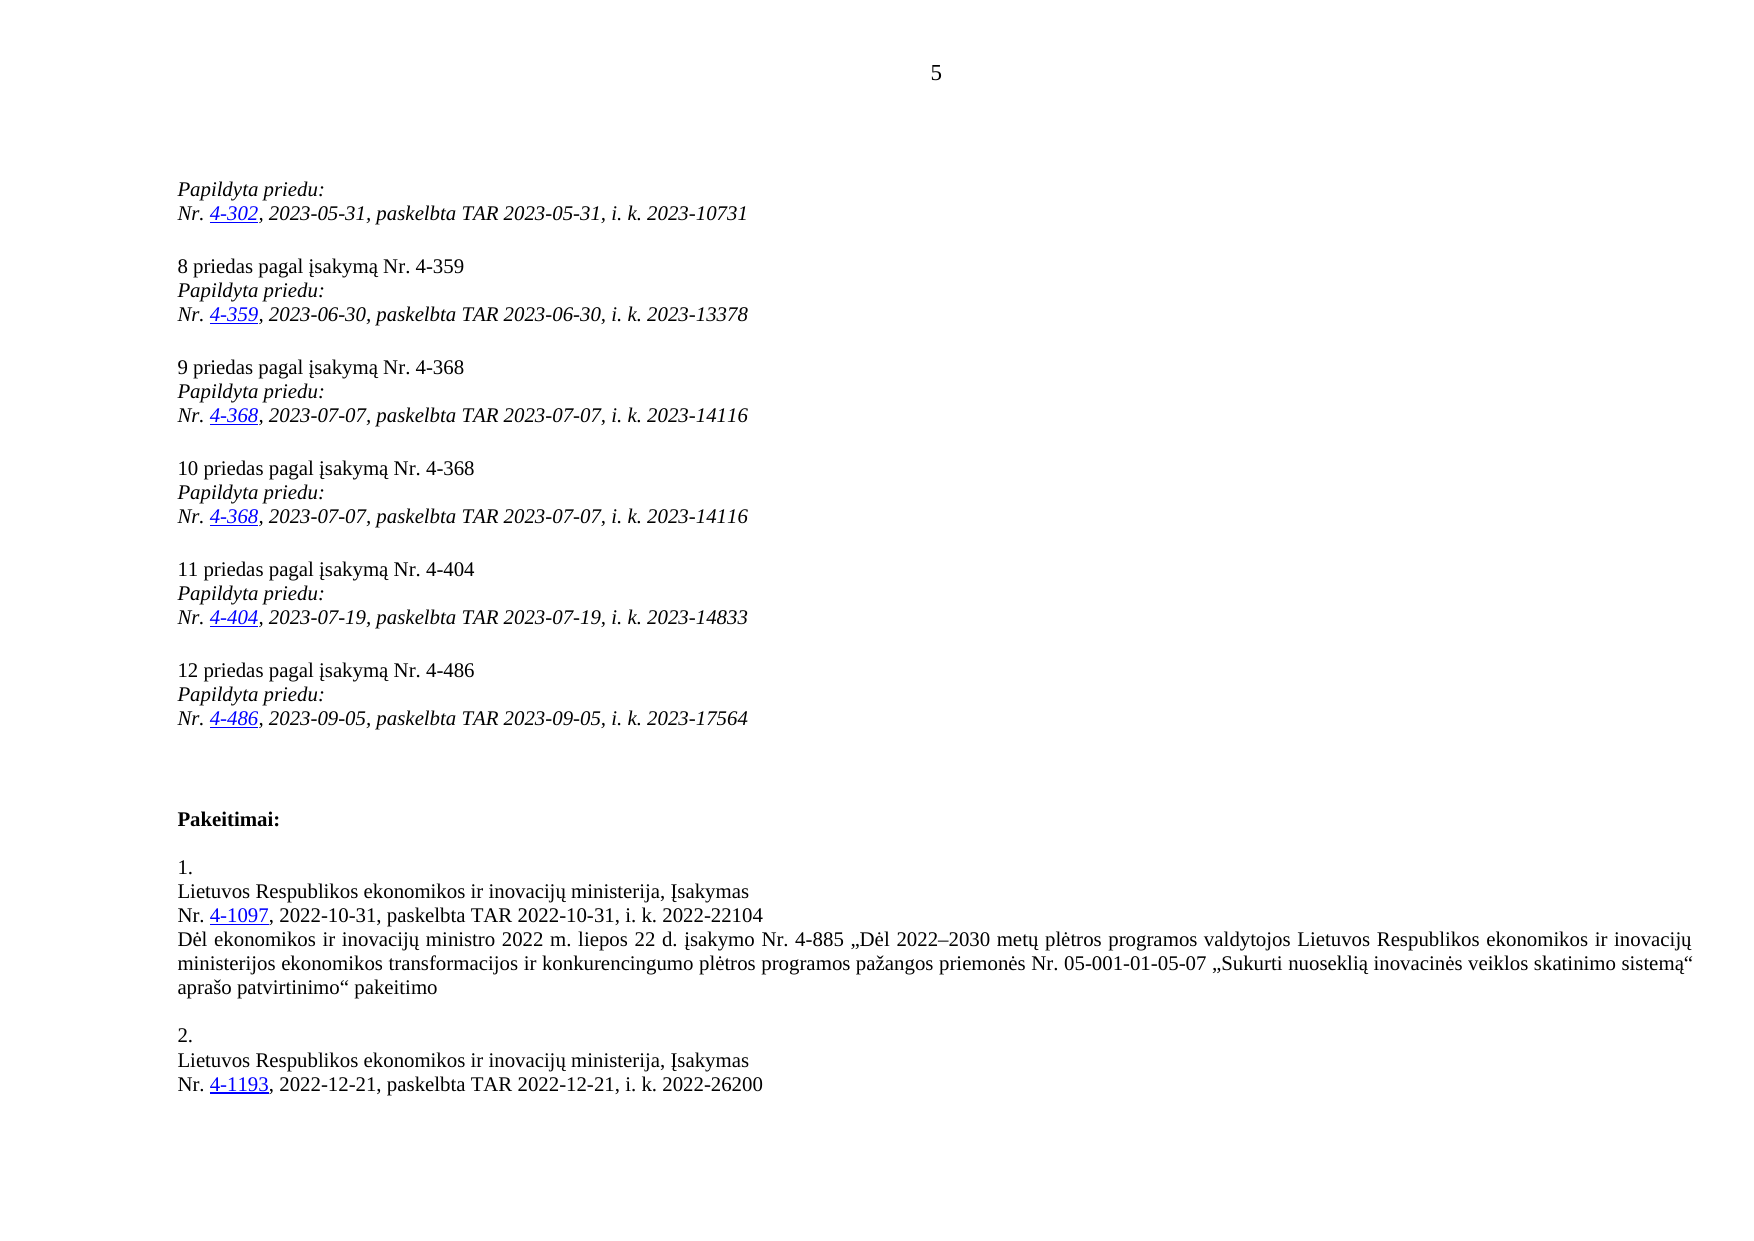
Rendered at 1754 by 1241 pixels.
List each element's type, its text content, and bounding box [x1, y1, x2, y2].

text Papildyta priedu: [177, 278, 1695, 302]
text Nr. 4-368, 2023-07-07, paskelbta TAR 2023-07-07, i. k. 2023-14116 [177, 504, 1695, 528]
text Nr. 4-1097, 2022-10-31, paskelbta TAR 2022-10-31, i. k. 2022-22104 [177, 903, 1695, 927]
text Papildyta priedu: [177, 480, 1695, 504]
text 12 priedas pagal įsakymą Nr. 4-486 [177, 658, 1695, 682]
text 1. [177, 855, 1695, 879]
text 2. [177, 1023, 1695, 1047]
text Lietuvos Respublikos ekonomikos ir inovacijų ministerija, Įsakymas [177, 1047, 1695, 1072]
text 9 priedas pagal įsakymą Nr. 4-368 [177, 355, 1695, 379]
text Papildyta priedu: [177, 379, 1695, 403]
text Nr. 4-302, 2023-05-31, paskelbta TAR 2023-05-31, i. k. 2023-10731 [177, 201, 1695, 225]
text Papildyta priedu: [177, 581, 1695, 605]
text Papildyta priedu: [177, 177, 1695, 201]
text 11 priedas pagal įsakymą Nr. 4-404 [177, 557, 1695, 581]
text Pakeitimai: [177, 807, 1695, 831]
text 10 priedas pagal įsakymą Nr. 4-368 [177, 456, 1695, 480]
text Papildyta priedu: [177, 682, 1695, 706]
text Nr. 4-486, 2023-09-05, paskelbta TAR 2023-09-05, i. k. 2023-17564 [177, 706, 1695, 730]
text Dėl ekonomikos ir inovacijų ministro 2022 m. liepos 22 d. įsakymo Nr. 4-885 „Dėl 2022–2030 metų plėtros programos valdytojos Lietuvos Respublikos ekonomikos ir inovacijų ministerijos ekonomikos transformacijos ir konkurencingumo plėtros programos pažangos priemonės Nr. 05-001-01-05-07 „Sukurti nuoseklią inovacinės veiklos skatinimo sistemą“ aprašo patvirtinimo“ pakeitimo [177, 927, 1695, 999]
text Lietuvos Respublikos ekonomikos ir inovacijų ministerija, Įsakymas [177, 879, 1695, 903]
text Nr. 4-1193, 2022-12-21, paskelbta TAR 2022-12-21, i. k. 2022-26200 [177, 1072, 1695, 1096]
text 8 priedas pagal įsakymą Nr. 4-359 [177, 254, 1695, 278]
text Nr. 4-404, 2023-07-19, paskelbta TAR 2023-07-19, i. k. 2023-14833 [177, 605, 1695, 629]
text Nr. 4-368, 2023-07-07, paskelbta TAR 2023-07-07, i. k. 2023-14116 [177, 403, 1695, 427]
text Nr. 4-359, 2023-06-30, paskelbta TAR 2023-06-30, i. k. 2023-13378 [177, 302, 1695, 326]
